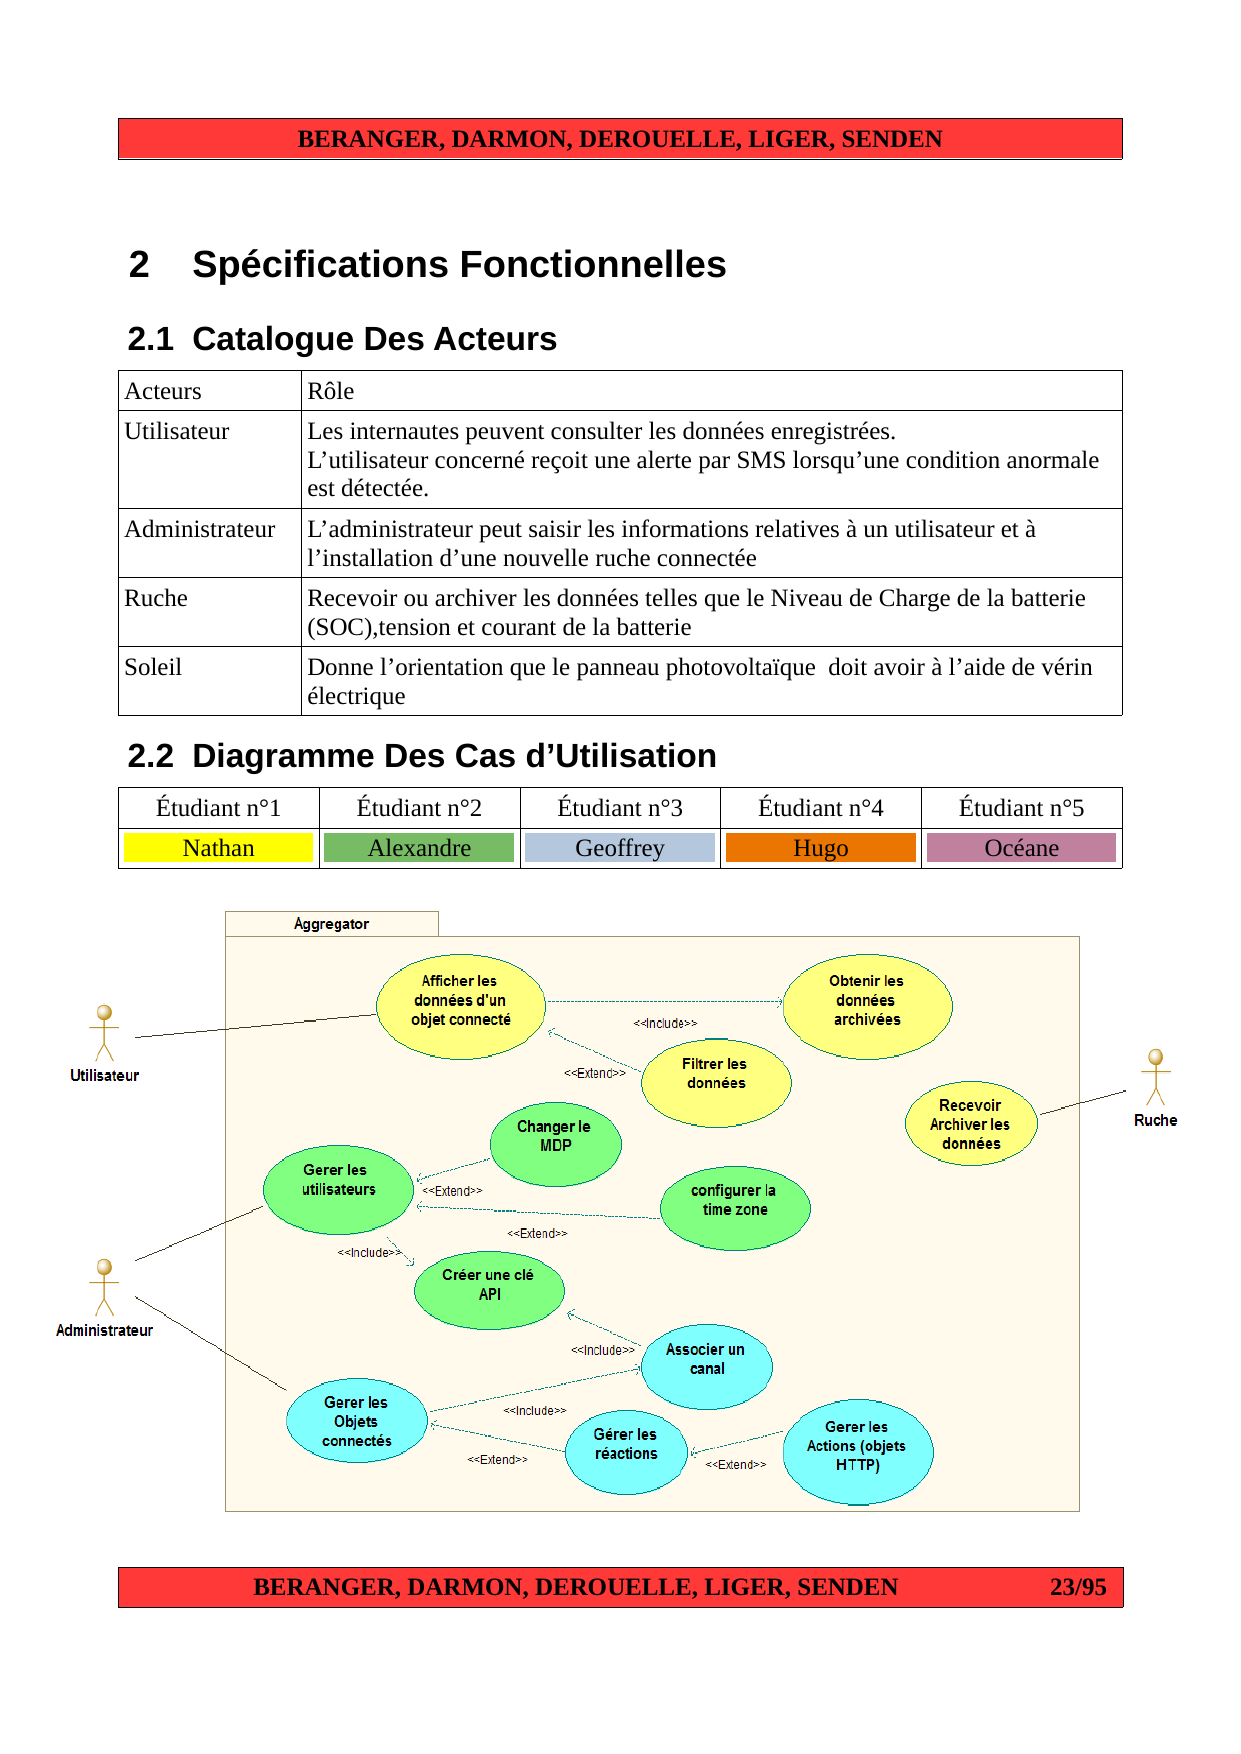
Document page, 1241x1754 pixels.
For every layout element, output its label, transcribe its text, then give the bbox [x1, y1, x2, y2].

table_cell Les internautes peuvent consulter les données enregistrées. L’utilisateur concerné reçoit une alerte par SMS lorsqu’une condition anormale est détectée. [302, 411, 1122, 508]
table_cell Donne l’orientation que le panneau photovoltaïque doit avoir à l’aide de vérin électrique [302, 647, 1122, 715]
table_cell Alexandre [320, 829, 520, 868]
table_cell Recevoir ou archiver les données telles que le Niveau de Charge de la batterie (SOC),tension et courant de la batterie [302, 578, 1122, 646]
table_cell Utilisateur [119, 411, 301, 508]
subtitle Spécifications Fonctionnelles [118, 242, 1122, 285]
table_cell Nathan [119, 829, 319, 868]
subtitle Catalogue Des Acteurs [118, 319, 1122, 357]
table_cell Geoffrey [521, 829, 720, 868]
table_header Rôle [302, 371, 1122, 410]
table_header Étudiant n°4 [721, 788, 921, 828]
table_header Acteurs [119, 371, 301, 410]
table_header Étudiant n°1 [119, 788, 319, 828]
table_header Étudiant n°3 [521, 788, 720, 828]
subtitle Diagramme Des Cas d’Utilisation [118, 736, 1122, 775]
table_cell Océane [922, 829, 1122, 868]
table_cell Ruche [119, 578, 301, 646]
table_cell Hugo [721, 829, 921, 868]
table_cell Administrateur [119, 509, 301, 577]
table_header Étudiant n°5 [922, 788, 1122, 828]
table_cell L’administrateur peut saisir les informations relatives à un utilisateur et à l’installation d’une nouvelle ruche connectée [302, 509, 1122, 577]
picture [46, 901, 1195, 1523]
table_header Étudiant n°2 [320, 788, 520, 828]
table_cell Soleil [119, 647, 301, 715]
